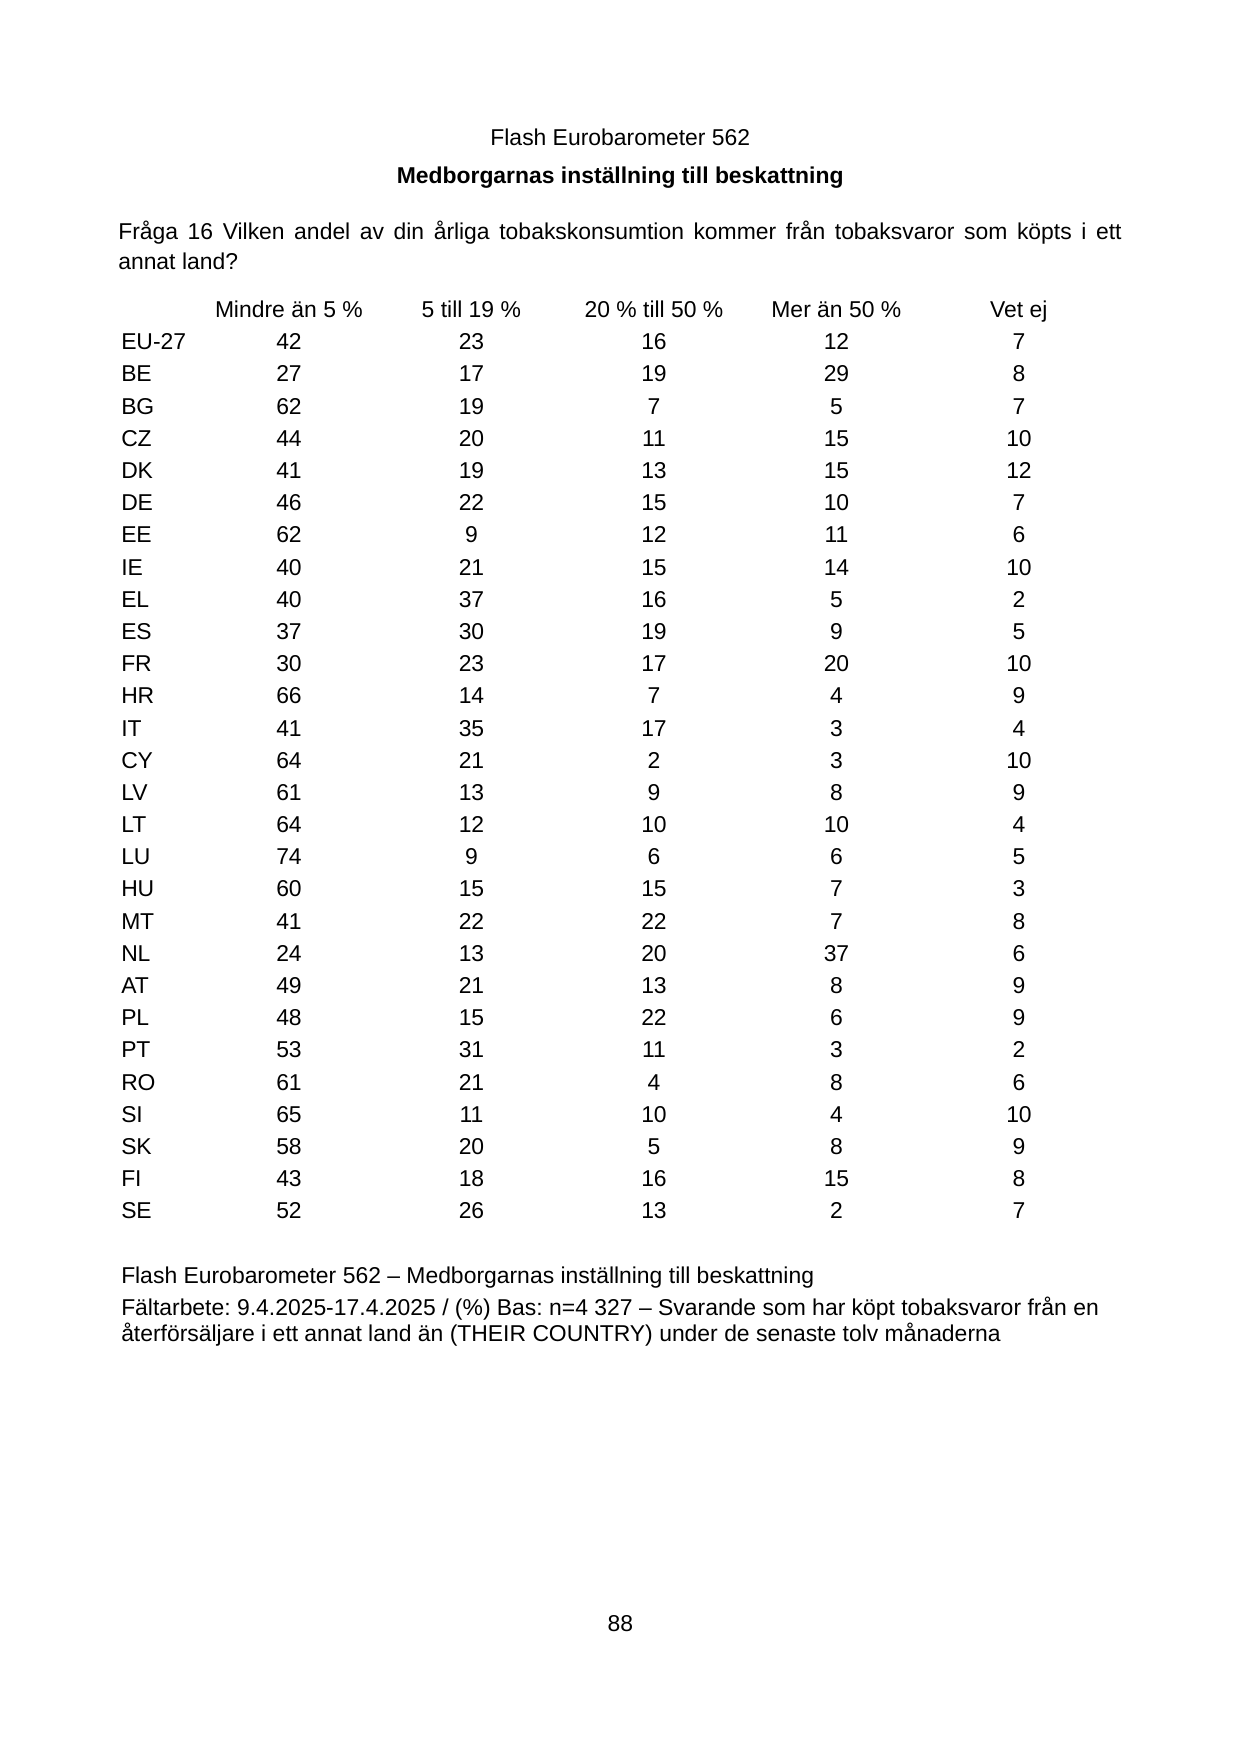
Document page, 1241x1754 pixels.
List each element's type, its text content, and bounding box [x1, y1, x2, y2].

table_cell 46 [198, 486, 380, 518]
table_cell 9 [928, 776, 1110, 808]
table_header Mer än 50 % [745, 293, 927, 325]
table_cell 20 [563, 937, 745, 969]
table_cell 9 [380, 519, 562, 551]
table_cell 7 [745, 873, 927, 905]
table_cell 15 [745, 1162, 927, 1194]
table_cell 10 [745, 808, 927, 840]
table_cell 37 [745, 937, 927, 969]
table_cell 7 [928, 390, 1110, 422]
table_cell 62 [198, 390, 380, 422]
table_cell 9 [928, 679, 1110, 712]
table_cell 52 [198, 1194, 380, 1227]
table_header 5 till 19 % [380, 293, 562, 325]
table_cell 16 [563, 583, 745, 615]
table_cell FI [118, 1162, 197, 1194]
table_cell 41 [198, 712, 380, 744]
table_cell ES [118, 615, 197, 647]
table_cell 4 [745, 1098, 927, 1130]
table_cell 7 [928, 1194, 1110, 1227]
table_cell 22 [380, 905, 562, 937]
table_cell 15 [380, 1001, 562, 1033]
table_cell HR [118, 679, 197, 712]
table_cell NL [118, 937, 197, 969]
table_cell 22 [380, 486, 562, 518]
table_cell 29 [745, 358, 927, 390]
table_cell 15 [745, 454, 927, 486]
table_cell 10 [928, 422, 1110, 454]
table_cell 64 [198, 744, 380, 776]
table_cell 10 [563, 808, 745, 840]
table_cell IE [118, 551, 197, 583]
table_cell AT [118, 969, 197, 1001]
table_cell 15 [745, 422, 927, 454]
table_cell 40 [198, 551, 380, 583]
table_cell 5 [745, 390, 927, 422]
table_cell 11 [380, 1098, 562, 1130]
table_cell 20 [380, 1130, 562, 1162]
table_cell SK [118, 1130, 197, 1162]
table_cell 5 [928, 615, 1110, 647]
table_cell 20 [745, 647, 927, 679]
table_cell 10 [928, 647, 1110, 679]
table_cell [745, 1227, 927, 1259]
table_cell 24 [198, 937, 380, 969]
table_cell 17 [380, 358, 562, 390]
table_cell 6 [928, 1066, 1110, 1098]
table_cell 60 [198, 873, 380, 905]
table_cell 64 [198, 808, 380, 840]
table_cell 15 [380, 873, 562, 905]
table_cell 7 [563, 390, 745, 422]
table_cell 19 [563, 615, 745, 647]
table_cell 22 [563, 1001, 745, 1033]
table_cell 21 [380, 1066, 562, 1098]
table_cell HU [118, 873, 197, 905]
table_cell 11 [563, 1034, 745, 1066]
table_cell 12 [745, 325, 927, 357]
table_cell 21 [380, 744, 562, 776]
table_cell 8 [928, 1162, 1110, 1194]
table_cell 2 [563, 744, 745, 776]
table_cell 14 [380, 679, 562, 712]
table_cell 9 [745, 615, 927, 647]
table_cell 42 [198, 325, 380, 357]
table_cell 10 [563, 1098, 745, 1130]
table_cell 15 [563, 551, 745, 583]
table_cell 12 [928, 454, 1110, 486]
table_cell RO [118, 1066, 197, 1098]
table_cell 8 [745, 1066, 927, 1098]
table_cell LU [118, 840, 197, 872]
table_cell PL [118, 1001, 197, 1033]
table_cell 13 [380, 937, 562, 969]
table_cell SE [118, 1194, 197, 1227]
table_cell 11 [745, 519, 927, 551]
table_cell 22 [563, 905, 745, 937]
table_cell EU-27 [118, 325, 197, 357]
table_cell 30 [198, 647, 380, 679]
table_cell 10 [928, 744, 1110, 776]
table_cell 19 [563, 358, 745, 390]
table_cell 13 [563, 969, 745, 1001]
table_cell 7 [745, 905, 927, 937]
table_cell 19 [380, 454, 562, 486]
table_cell 11 [563, 422, 745, 454]
table_cell [563, 1227, 745, 1259]
table_cell 2 [745, 1194, 927, 1227]
table_cell 13 [563, 1194, 745, 1227]
table_cell 7 [928, 325, 1110, 357]
table_cell 16 [563, 325, 745, 357]
table_cell 7 [563, 679, 745, 712]
table_cell 2 [928, 583, 1110, 615]
table_cell 5 [745, 583, 927, 615]
table_cell 4 [928, 808, 1110, 840]
table_cell LV [118, 776, 197, 808]
table_cell 9 [928, 969, 1110, 1001]
table_cell IT [118, 712, 197, 744]
table_cell 3 [928, 873, 1110, 905]
table_header 20 % till 50 % [563, 293, 745, 325]
table_cell DK [118, 454, 197, 486]
table_cell 12 [563, 519, 745, 551]
table_cell 6 [928, 937, 1110, 969]
table_cell 27 [198, 358, 380, 390]
table_cell [928, 1227, 1110, 1259]
table_cell 2 [928, 1034, 1110, 1066]
table_cell 26 [380, 1194, 562, 1227]
table_cell 3 [745, 744, 927, 776]
table_header [118, 293, 197, 325]
table_cell 10 [745, 486, 927, 518]
table_cell 18 [380, 1162, 562, 1194]
table_cell 9 [928, 1130, 1110, 1162]
table_cell 8 [928, 358, 1110, 390]
table_cell BE [118, 358, 197, 390]
table_cell 8 [745, 1130, 927, 1162]
table_cell 9 [928, 1001, 1110, 1033]
table_cell 5 [563, 1130, 745, 1162]
table_cell 66 [198, 679, 380, 712]
table_cell 49 [198, 969, 380, 1001]
table_cell 13 [380, 776, 562, 808]
table_cell 8 [928, 905, 1110, 937]
table_cell 21 [380, 551, 562, 583]
table_cell 61 [198, 1066, 380, 1098]
table_cell 12 [380, 808, 562, 840]
table_cell 58 [198, 1130, 380, 1162]
table_cell 6 [745, 1001, 927, 1033]
table_cell 6 [928, 519, 1110, 551]
table_cell 48 [198, 1001, 380, 1033]
table_cell 21 [380, 969, 562, 1001]
table_cell 14 [745, 551, 927, 583]
table_cell 74 [198, 840, 380, 872]
table_cell 6 [745, 840, 927, 872]
table_cell [198, 1227, 380, 1259]
table_cell 9 [563, 776, 745, 808]
table_header Vet ej [928, 293, 1110, 325]
table_cell 23 [380, 647, 562, 679]
table_cell BG [118, 390, 197, 422]
table_cell 15 [563, 873, 745, 905]
table_cell 17 [563, 647, 745, 679]
table_header Mindre än 5 % [198, 293, 380, 325]
table_cell Flash Eurobarometer 562 – Medborgarnas inställning till beskattning [118, 1259, 1110, 1291]
table_cell 61 [198, 776, 380, 808]
text Fråga 16 Vilken andel av din årliga tobakskonsumtion kommer från tobaksvaror som köpts i ett annat land? [118, 218, 1122, 275]
table_cell 23 [380, 325, 562, 357]
table_cell 10 [928, 551, 1110, 583]
table_cell 4 [745, 679, 927, 712]
table_cell 3 [745, 1034, 927, 1066]
table_cell LT [118, 808, 197, 840]
table_cell 41 [198, 905, 380, 937]
table_cell Fältarbete: 9.4.2025-17.4.2025 / (%) Bas: n=4 327 – Svarande som har köpt tobaksvaror från en återförsäljare i ett annat land än (THEIR COUNTRY) under de senaste tolv månaderna [118, 1291, 1110, 1349]
table_cell 19 [380, 390, 562, 422]
table_cell 3 [745, 712, 927, 744]
table_cell SI [118, 1098, 197, 1130]
table_cell 4 [563, 1066, 745, 1098]
table_cell CY [118, 744, 197, 776]
table_cell 20 [380, 422, 562, 454]
table_cell 7 [928, 486, 1110, 518]
table_cell 53 [198, 1034, 380, 1066]
table_cell 4 [928, 712, 1110, 744]
table_cell CZ [118, 422, 197, 454]
table_cell [118, 1227, 197, 1259]
table_cell 30 [380, 615, 562, 647]
table_cell 40 [198, 583, 380, 615]
table_cell EL [118, 583, 197, 615]
table_cell 8 [745, 776, 927, 808]
table_cell PT [118, 1034, 197, 1066]
table_cell 43 [198, 1162, 380, 1194]
table_cell 37 [380, 583, 562, 615]
table_cell 37 [198, 615, 380, 647]
table_cell 13 [563, 454, 745, 486]
table_cell 15 [563, 486, 745, 518]
table_cell 8 [745, 969, 927, 1001]
table_cell 35 [380, 712, 562, 744]
table_cell 65 [198, 1098, 380, 1130]
table_cell 5 [928, 840, 1110, 872]
table_cell 17 [563, 712, 745, 744]
table_cell 41 [198, 454, 380, 486]
table_cell 44 [198, 422, 380, 454]
table_cell 6 [563, 840, 745, 872]
table_cell 9 [380, 840, 562, 872]
table_cell FR [118, 647, 197, 679]
table_cell 62 [198, 519, 380, 551]
table_cell 10 [928, 1098, 1110, 1130]
table_cell [380, 1227, 562, 1259]
table_cell 16 [563, 1162, 745, 1194]
table_cell MT [118, 905, 197, 937]
table_cell EE [118, 519, 197, 551]
table_cell 31 [380, 1034, 562, 1066]
table_cell DE [118, 486, 197, 518]
